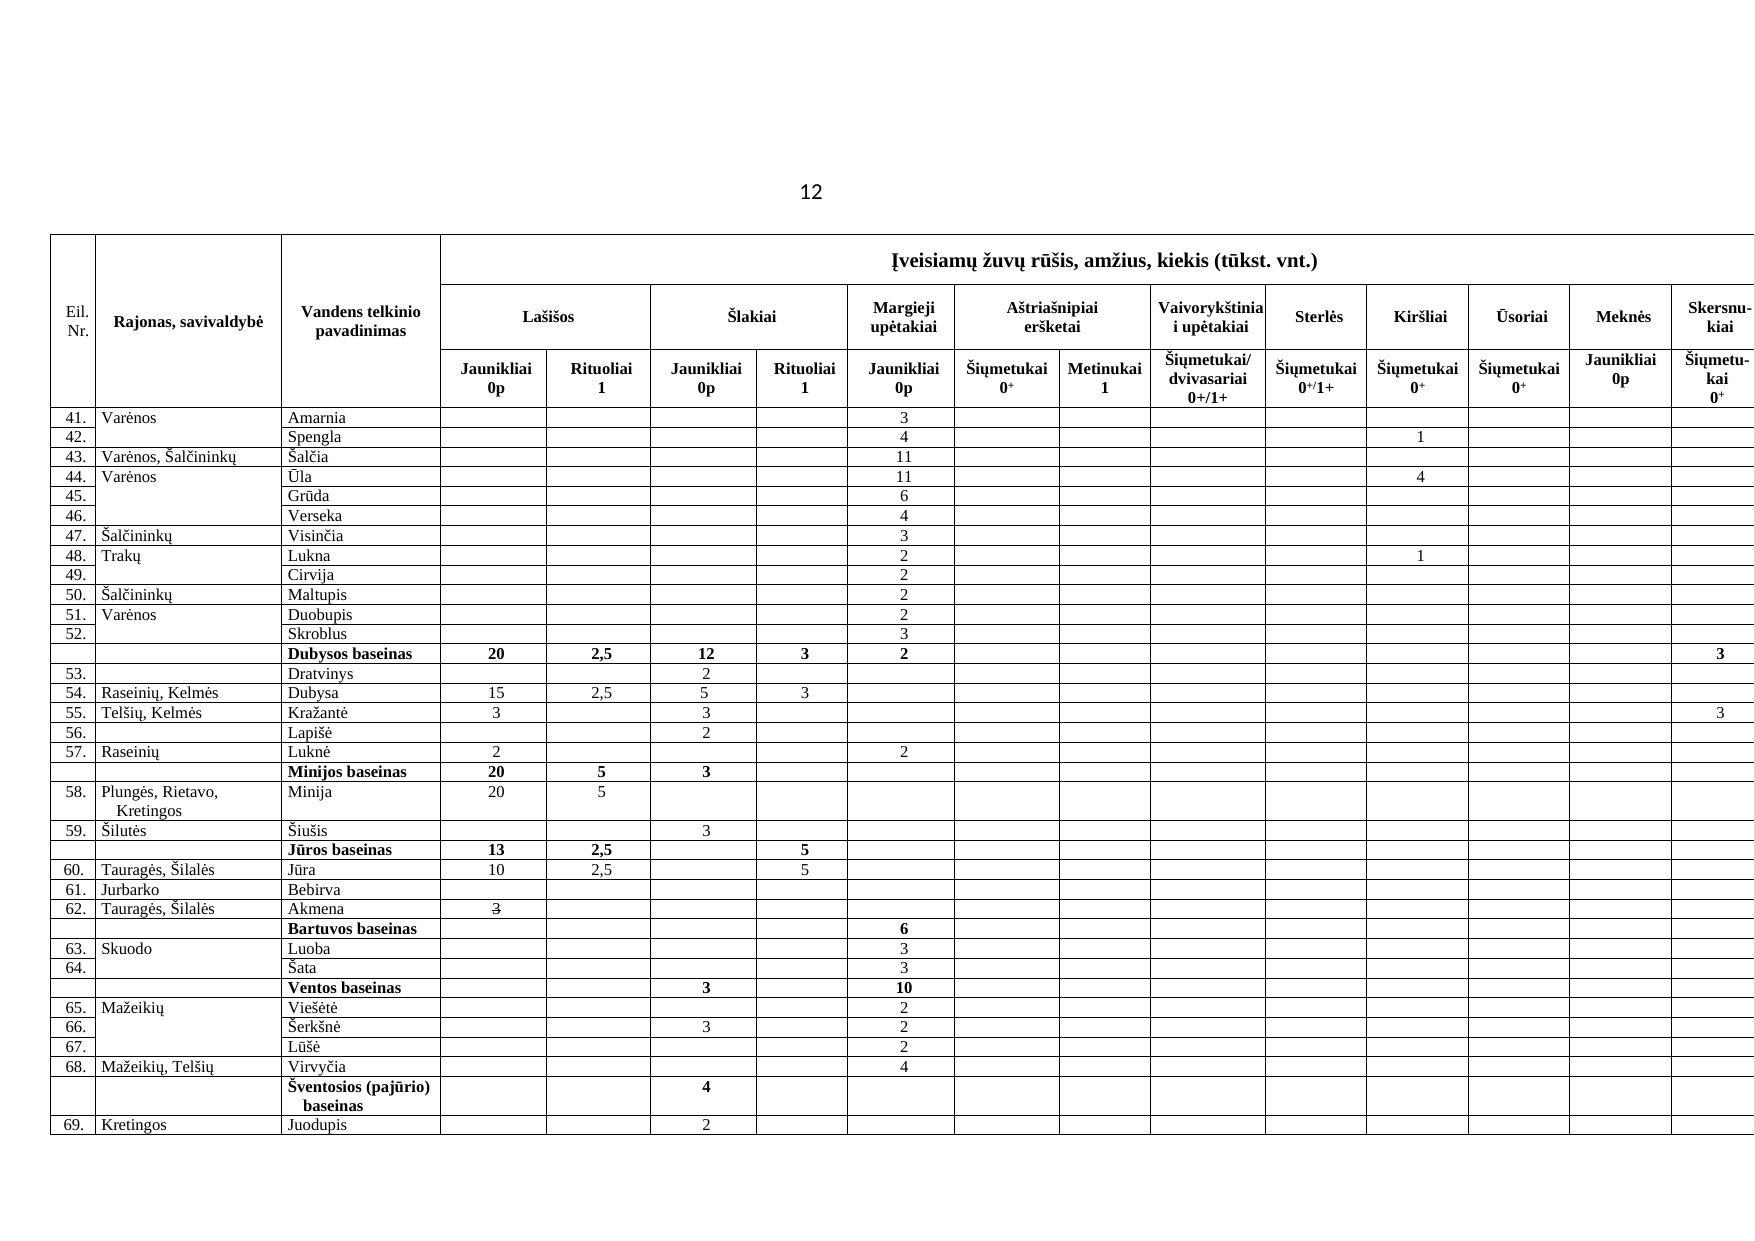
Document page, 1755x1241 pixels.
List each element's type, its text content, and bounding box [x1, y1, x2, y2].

table_cell [547, 1038, 650, 1056]
table_cell 3 [651, 1018, 756, 1036]
table_cell [1151, 487, 1265, 505]
table_cell [1151, 860, 1265, 879]
table_cell [1060, 526, 1150, 545]
table_cell [1060, 625, 1150, 643]
table_cell [547, 919, 650, 938]
table_cell 20 [441, 782, 546, 820]
table_cell [757, 959, 847, 977]
table_cell [848, 860, 954, 879]
table_cell [1060, 1116, 1150, 1134]
table_cell Šata [282, 959, 440, 977]
table_cell 3 [848, 939, 954, 958]
table_cell Meknės [1570, 285, 1671, 348]
table_cell [1060, 880, 1150, 899]
table_cell Plungės, Rietavo, Kretingos [96, 782, 281, 820]
table_cell 5 [757, 860, 847, 879]
table_cell 42. [51, 428, 95, 446]
table_cell [1570, 428, 1671, 446]
table_cell [1060, 644, 1150, 663]
table_cell [1151, 703, 1265, 722]
table_cell [1570, 880, 1671, 899]
table_cell [1060, 585, 1150, 604]
table_cell Visinčia [282, 526, 440, 545]
table_cell [1151, 467, 1265, 486]
table_cell [757, 723, 847, 742]
table_cell [547, 703, 650, 722]
table_cell [757, 821, 847, 839]
table_cell [1469, 585, 1569, 604]
table_cell [757, 1116, 847, 1134]
table_cell 61. [51, 880, 95, 899]
table_cell [1672, 1057, 1754, 1076]
table_cell [1570, 998, 1671, 1017]
table_cell [955, 841, 1059, 859]
table_cell Šventosios (pajūrio) baseinas [282, 1077, 440, 1115]
table_cell 52. [51, 625, 95, 643]
table_cell 56. [51, 723, 95, 742]
table_cell [757, 605, 847, 623]
table_cell Mažeikių, Telšių [96, 1057, 281, 1076]
table_cell Jaunikliai 0p [848, 350, 954, 407]
table_cell Grūda [282, 487, 440, 505]
table_cell 4 [1367, 467, 1468, 486]
table_cell 3 [651, 763, 756, 781]
table_cell Šiųmetukai 0+ [1367, 350, 1468, 407]
table_cell [547, 821, 650, 839]
table_cell [955, 684, 1059, 702]
table_cell [1151, 723, 1265, 742]
table_cell Jūros baseinas [282, 841, 440, 859]
table_cell Lūšė [282, 1038, 440, 1056]
table_cell [1060, 408, 1150, 427]
table_cell Spengla [282, 428, 440, 446]
table_cell [1367, 664, 1468, 683]
table_cell Cirvija [282, 566, 440, 584]
table_cell [1151, 664, 1265, 683]
table_cell [1672, 821, 1754, 839]
table_cell 5 [651, 684, 756, 702]
table_cell [441, 1038, 546, 1056]
table_cell [547, 998, 650, 1017]
table_cell [1151, 998, 1265, 1017]
table_cell [547, 959, 650, 977]
table_cell [1151, 448, 1265, 466]
table_cell 68. [51, 1057, 95, 1076]
table_cell [1151, 546, 1265, 564]
table_cell 11 [848, 467, 954, 486]
table_cell 59. [51, 821, 95, 839]
table_cell Varėnos [96, 467, 281, 525]
table_cell [1266, 860, 1366, 879]
table_cell [1672, 1018, 1754, 1036]
table_cell 49. [51, 566, 95, 584]
table_cell [547, 1018, 650, 1036]
table_cell [1469, 1057, 1569, 1076]
table_cell [651, 487, 756, 505]
table_cell 15 [441, 684, 546, 702]
table_cell [651, 506, 756, 525]
table_cell [651, 526, 756, 545]
table_cell [1151, 1038, 1265, 1056]
table_cell [651, 959, 756, 977]
table_cell Minija [282, 782, 440, 820]
table_cell [1151, 821, 1265, 839]
table_cell [547, 605, 650, 623]
table_cell [1266, 1116, 1366, 1134]
table_cell [1672, 487, 1754, 505]
table_cell [1570, 841, 1671, 859]
table_cell [1672, 1116, 1754, 1134]
table_cell [651, 841, 756, 859]
table_cell Šiųmetukai 0+ [1469, 350, 1569, 407]
table_cell [1367, 585, 1468, 604]
table_cell [757, 979, 847, 997]
table_cell [1266, 763, 1366, 781]
table_cell [1672, 625, 1754, 643]
table_cell [1060, 664, 1150, 683]
table_cell 6 [848, 919, 954, 938]
table_cell [955, 1018, 1059, 1036]
table_cell [955, 880, 1059, 899]
table_cell [547, 625, 650, 643]
table_cell [1060, 939, 1150, 958]
table_cell [1570, 448, 1671, 466]
table_cell [1469, 428, 1569, 446]
table_cell [1266, 506, 1366, 525]
table_cell [1060, 428, 1150, 446]
table_cell [441, 821, 546, 839]
table_cell [96, 841, 281, 859]
table_cell [1672, 763, 1754, 781]
table_cell [1151, 782, 1265, 820]
table_cell [1266, 448, 1366, 466]
table_cell [547, 428, 650, 446]
table_cell Metinukai 1 [1060, 350, 1150, 407]
table_cell 1 [1367, 428, 1468, 446]
table_cell [1570, 408, 1671, 427]
table_cell [955, 644, 1059, 663]
table_cell [1266, 684, 1366, 702]
table_cell [547, 566, 650, 584]
table_cell [651, 880, 756, 899]
table_cell [1266, 939, 1366, 958]
table_cell 41. [51, 408, 95, 427]
table_cell 2,5 [547, 684, 650, 702]
table_cell [651, 625, 756, 643]
table_cell [1469, 998, 1569, 1017]
table_cell [1672, 1038, 1754, 1056]
table_cell Bartuvos baseinas [282, 919, 440, 938]
table_cell [1151, 939, 1265, 958]
table_cell [757, 998, 847, 1017]
table_cell Šalčia [282, 448, 440, 466]
table_cell [1060, 1077, 1150, 1115]
table_cell [1672, 506, 1754, 525]
table_cell [1469, 763, 1569, 781]
table_cell [757, 782, 847, 820]
table_cell Šiųmetu-kai 0+ [1672, 350, 1754, 407]
table_cell [96, 979, 281, 997]
table_cell [1570, 605, 1671, 623]
table_cell [1266, 703, 1366, 722]
table_cell [1367, 782, 1468, 820]
table_cell [1266, 408, 1366, 427]
table_cell Sterlės [1266, 285, 1366, 348]
table_cell Rituoliai 1 [757, 350, 847, 407]
table_cell 1 [1367, 546, 1468, 564]
table_cell [96, 1077, 281, 1115]
table_cell [1367, 998, 1468, 1017]
table_cell [955, 1116, 1059, 1134]
table_cell [955, 939, 1059, 958]
table_cell [651, 919, 756, 938]
table_cell [441, 1077, 546, 1115]
table_cell [1469, 546, 1569, 564]
table_cell [1151, 743, 1265, 761]
table_cell [1060, 979, 1150, 997]
table_cell 2 [848, 585, 954, 604]
table_cell 2 [651, 664, 756, 683]
table_cell [96, 644, 281, 663]
table_cell Šiųmetukai 0+ [955, 350, 1059, 407]
table_cell [1266, 566, 1366, 584]
table_cell [1469, 919, 1569, 938]
table_cell [1367, 408, 1468, 427]
table_cell [1367, 919, 1468, 938]
table_cell [1367, 723, 1468, 742]
table_cell [1266, 1057, 1366, 1076]
table_cell Dubysa [282, 684, 440, 702]
table_cell [757, 664, 847, 683]
table_cell Bebirva [282, 880, 440, 899]
table_cell [547, 526, 650, 545]
table_cell 2 [848, 644, 954, 663]
table_cell [757, 467, 847, 486]
table_cell [1469, 979, 1569, 997]
table_cell [955, 763, 1059, 781]
table_cell Margieji upėtakiai [848, 285, 954, 348]
table_cell [848, 703, 954, 722]
table_cell Varėnos [96, 605, 281, 643]
table_cell [757, 1018, 847, 1036]
table_cell 50. [51, 585, 95, 604]
table_header Įveisiamų žuvų rūšis, amžius, kiekis (tūkst. vnt.) [441, 235, 1754, 284]
table_cell [1570, 821, 1671, 839]
table_cell [1367, 959, 1468, 977]
table_cell [51, 1077, 95, 1115]
table_cell [547, 880, 650, 899]
table_cell 20 [441, 763, 546, 781]
table_cell [1060, 821, 1150, 839]
table_cell [1570, 919, 1671, 938]
table_cell [955, 605, 1059, 623]
table_cell [96, 763, 281, 781]
table_cell [1266, 979, 1366, 997]
table_cell [651, 448, 756, 466]
table_cell [1266, 900, 1366, 918]
table_cell [848, 1116, 954, 1134]
table_cell 58. [51, 782, 95, 820]
table_cell 64. [51, 959, 95, 977]
table_cell [1060, 998, 1150, 1017]
table_cell [757, 585, 847, 604]
table_cell [651, 998, 756, 1017]
table_cell [1151, 684, 1265, 702]
table_cell [1367, 821, 1468, 839]
table_cell [1570, 585, 1671, 604]
table_cell [757, 448, 847, 466]
table_cell [1266, 782, 1366, 820]
table_cell [757, 408, 847, 427]
table_cell [1367, 448, 1468, 466]
table_cell Lapišė [282, 723, 440, 742]
table_cell [1570, 1018, 1671, 1036]
table_cell [1060, 546, 1150, 564]
table_cell [1672, 998, 1754, 1017]
table_cell Vaivorykštiniai upėtakiai [1151, 285, 1265, 348]
table_cell [955, 1038, 1059, 1056]
table_cell [96, 919, 281, 938]
table_cell [547, 1077, 650, 1115]
table_cell [547, 467, 650, 486]
table_cell 2,5 [547, 860, 650, 879]
table_cell [1367, 841, 1468, 859]
table_cell [1060, 684, 1150, 702]
table_cell [1672, 880, 1754, 899]
table_cell [547, 743, 650, 761]
table_cell [1672, 979, 1754, 997]
table_cell 2 [848, 1018, 954, 1036]
table_cell [547, 546, 650, 564]
table_cell [955, 487, 1059, 505]
table_cell Dubysos baseinas [282, 644, 440, 663]
table_cell Skuodo [96, 939, 281, 977]
table_cell [1570, 467, 1671, 486]
table_cell [1469, 684, 1569, 702]
table_cell [651, 546, 756, 564]
table_cell [1672, 782, 1754, 820]
table_cell [1367, 1077, 1468, 1115]
table_cell [1367, 625, 1468, 643]
table_cell [1060, 841, 1150, 859]
table_cell [1367, 684, 1468, 702]
table_cell [547, 1057, 650, 1076]
table_cell [1469, 880, 1569, 899]
table_cell [1672, 526, 1754, 545]
table_cell Jaunikliai 0p [651, 350, 756, 407]
table_cell [651, 1057, 756, 1076]
table_cell [1469, 605, 1569, 623]
table_cell [651, 860, 756, 879]
table_cell [1151, 526, 1265, 545]
table_cell [1151, 585, 1265, 604]
table_cell [1367, 644, 1468, 663]
table_cell [1469, 448, 1569, 466]
table_cell [1266, 644, 1366, 663]
table_cell [441, 664, 546, 683]
table_cell [441, 546, 546, 564]
table_header Vandens telkinio pavadinimas [282, 235, 440, 407]
table_cell [955, 782, 1059, 820]
table_cell Rituoliai 1 [547, 350, 650, 407]
table_cell [1151, 880, 1265, 899]
table_cell 3 [651, 703, 756, 722]
table_cell [441, 625, 546, 643]
table_cell 3 [757, 684, 847, 702]
table_cell [1469, 1038, 1569, 1056]
table_cell [1570, 1057, 1671, 1076]
table_cell Mažeikių [96, 998, 281, 1056]
table_cell [757, 900, 847, 918]
table_cell [1266, 664, 1366, 683]
table_cell [1570, 763, 1671, 781]
table_cell 63. [51, 939, 95, 958]
table_cell [1469, 959, 1569, 977]
table_cell [96, 723, 281, 742]
table_cell [1570, 959, 1671, 977]
table_cell [1151, 625, 1265, 643]
table_cell 67. [51, 1038, 95, 1056]
table_cell [1672, 605, 1754, 623]
table_cell 2 [848, 743, 954, 761]
table_cell [651, 467, 756, 486]
table_cell [1672, 428, 1754, 446]
table_cell [757, 546, 847, 564]
table_cell [1469, 841, 1569, 859]
table_cell 3 [1672, 703, 1754, 722]
table_cell 3 [848, 959, 954, 977]
table_header Eil. Nr. [51, 235, 95, 407]
table_cell 2 [651, 1116, 756, 1134]
table_cell Virvyčia [282, 1057, 440, 1076]
table_cell [441, 998, 546, 1017]
table_cell [1469, 743, 1569, 761]
table_cell [651, 1038, 756, 1056]
table_cell [1367, 1057, 1468, 1076]
table_cell [1469, 566, 1569, 584]
table_header Rajonas, savivaldybė [96, 235, 281, 407]
table_cell Varėnos [96, 408, 281, 446]
table_cell [1266, 743, 1366, 761]
table_cell [955, 1057, 1059, 1076]
table_cell Luoba [282, 939, 440, 958]
table_cell 5 [547, 763, 650, 781]
table_cell [1151, 1018, 1265, 1036]
table_cell [1266, 821, 1366, 839]
table_cell [1060, 919, 1150, 938]
table_cell [757, 428, 847, 446]
table_cell [1266, 605, 1366, 623]
table_cell Telšių, Kelmės [96, 703, 281, 722]
table_cell [1151, 506, 1265, 525]
table_cell [547, 487, 650, 505]
table_cell Tauragės, Šilalės [96, 860, 281, 879]
table_cell [547, 506, 650, 525]
table_cell [1469, 1116, 1569, 1134]
table_cell [651, 585, 756, 604]
table_cell [1367, 487, 1468, 505]
table_cell [1469, 664, 1569, 683]
table_cell [441, 408, 546, 427]
table_cell [955, 408, 1059, 427]
table_cell [1469, 939, 1569, 958]
table_cell [1151, 919, 1265, 938]
table_cell [757, 487, 847, 505]
table_cell 54. [51, 684, 95, 702]
table_cell [1672, 939, 1754, 958]
table_cell [441, 526, 546, 545]
table_cell [955, 428, 1059, 446]
table_cell [1060, 1018, 1150, 1036]
table_cell 2 [848, 1038, 954, 1056]
table_cell [1672, 900, 1754, 918]
table_cell [547, 664, 650, 683]
table_cell Luknė [282, 743, 440, 761]
table_cell [1060, 763, 1150, 781]
table_cell [848, 763, 954, 781]
table_cell [1672, 664, 1754, 683]
table_cell 57. [51, 743, 95, 761]
table_cell 6 [848, 487, 954, 505]
table_cell [51, 763, 95, 781]
table_cell [441, 939, 546, 958]
table_cell 43. [51, 448, 95, 466]
table_cell [1672, 841, 1754, 859]
table_cell [51, 919, 95, 938]
table_cell [96, 664, 281, 683]
table_cell [955, 998, 1059, 1017]
table_cell [1469, 467, 1569, 486]
table_cell 44. [51, 467, 95, 486]
table_cell 53. [51, 664, 95, 683]
table_cell [1266, 526, 1366, 545]
table_cell [1060, 1057, 1150, 1076]
table_cell [757, 566, 847, 584]
table_cell Raseinių [96, 743, 281, 761]
table_cell [441, 1116, 546, 1134]
table_cell 55. [51, 703, 95, 722]
table_cell Verseka [282, 506, 440, 525]
table_cell 10 [441, 860, 546, 879]
table_cell [1367, 566, 1468, 584]
table_cell [1672, 448, 1754, 466]
table_cell 5 [547, 782, 650, 820]
table_cell [955, 723, 1059, 742]
table_cell [441, 1057, 546, 1076]
table_cell [955, 900, 1059, 918]
table_cell [1266, 1038, 1366, 1056]
table_cell [441, 1018, 546, 1036]
table_cell [1367, 506, 1468, 525]
table_cell [1367, 880, 1468, 899]
table_cell [1266, 841, 1366, 859]
table_cell [1469, 1077, 1569, 1115]
table_cell Šerkšnė [282, 1018, 440, 1036]
table_cell Lukna [282, 546, 440, 564]
table_cell [1060, 703, 1150, 722]
table_cell [1266, 959, 1366, 977]
table_cell [1570, 1038, 1671, 1056]
table_cell [651, 743, 756, 761]
table_cell Viešėtė [282, 998, 440, 1017]
table_cell [651, 939, 756, 958]
table_cell Skroblus [282, 625, 440, 643]
table_cell Šiušis [282, 821, 440, 839]
table_cell 4 [651, 1077, 756, 1115]
table_cell [955, 625, 1059, 643]
table_cell 12 [651, 644, 756, 663]
table_cell [1570, 782, 1671, 820]
table_cell [651, 428, 756, 446]
table_cell [757, 506, 847, 525]
table_cell 4 [848, 428, 954, 446]
table_cell [1266, 428, 1366, 446]
table_cell 3 [651, 979, 756, 997]
table_cell 4 [848, 1057, 954, 1076]
table_cell [1570, 526, 1671, 545]
table_cell [1367, 763, 1468, 781]
table_cell [441, 467, 546, 486]
table_cell [1672, 546, 1754, 564]
table_cell [1060, 959, 1150, 977]
table_cell [1367, 900, 1468, 918]
table_cell 60. [51, 860, 95, 879]
table_cell Akmena [282, 900, 440, 918]
table_cell Maltupis [282, 585, 440, 604]
table_cell [848, 1077, 954, 1115]
table_cell [1266, 998, 1366, 1017]
table_cell [1367, 860, 1468, 879]
table_cell [1151, 644, 1265, 663]
table_cell [848, 900, 954, 918]
table_cell Amarnia [282, 408, 440, 427]
table_cell Jaunikliai 0p [441, 350, 546, 407]
table_cell [1570, 703, 1671, 722]
table_cell Varėnos, Šalčininkų [96, 448, 281, 466]
table_cell [1469, 703, 1569, 722]
table_cell Trakų [96, 546, 281, 584]
table_cell [757, 919, 847, 938]
table_cell Kiršliai [1367, 285, 1468, 348]
table_cell [955, 959, 1059, 977]
table_cell [1570, 1077, 1671, 1115]
table_cell Tauragės, Šilalės [96, 900, 281, 918]
table_cell Jūra [282, 860, 440, 879]
table_cell [1469, 625, 1569, 643]
table_cell [757, 703, 847, 722]
table_cell [1672, 1077, 1754, 1115]
table_cell [955, 979, 1059, 997]
table_cell [1469, 526, 1569, 545]
table_cell Duobupis [282, 605, 440, 623]
table_cell 3 [441, 703, 546, 722]
table_cell Šilutės [96, 821, 281, 839]
table_cell [1469, 487, 1569, 505]
table_cell [1672, 566, 1754, 584]
table_cell [1151, 428, 1265, 446]
table_cell Jaunikliai 0p [1570, 350, 1671, 407]
table_cell [1672, 723, 1754, 742]
table_cell 3 [848, 408, 954, 427]
table_cell 3 [757, 644, 847, 663]
table_cell [547, 979, 650, 997]
table_cell Juodupis [282, 1116, 440, 1134]
table_cell 3 [848, 526, 954, 545]
table_cell [1469, 900, 1569, 918]
table_cell [1151, 959, 1265, 977]
table_cell 10 [848, 979, 954, 997]
table_cell [1060, 467, 1150, 486]
table_cell [1570, 625, 1671, 643]
table_cell [757, 763, 847, 781]
table_cell [1367, 605, 1468, 623]
table_cell [1151, 605, 1265, 623]
table_cell [441, 723, 546, 742]
table_cell Ventos baseinas [282, 979, 440, 997]
table_cell [547, 723, 650, 742]
table_cell [547, 1116, 650, 1134]
table_cell [1060, 743, 1150, 761]
table_cell [1266, 1077, 1366, 1115]
table_cell 45. [51, 487, 95, 505]
table_cell 3 [848, 625, 954, 643]
table_cell 62. [51, 900, 95, 918]
table_cell [1151, 763, 1265, 781]
table_cell [1672, 919, 1754, 938]
table_cell [51, 644, 95, 663]
table_cell [955, 467, 1059, 486]
table_cell [1266, 1018, 1366, 1036]
table_cell [1570, 939, 1671, 958]
table_cell [1060, 487, 1150, 505]
table_cell [1570, 487, 1671, 505]
table_cell [1060, 900, 1150, 918]
table_cell [757, 880, 847, 899]
table_cell [1672, 959, 1754, 977]
table_cell [441, 566, 546, 584]
table_cell [441, 919, 546, 938]
table_cell 4 [848, 506, 954, 525]
table_cell [955, 566, 1059, 584]
table_cell [1060, 605, 1150, 623]
table_cell [955, 664, 1059, 683]
table_cell [757, 526, 847, 545]
table_cell [1570, 743, 1671, 761]
table_cell [1151, 1116, 1265, 1134]
table_cell [1060, 506, 1150, 525]
table_cell 66. [51, 1018, 95, 1036]
table_cell 2 [848, 546, 954, 564]
table_cell [1266, 723, 1366, 742]
table_cell [1367, 939, 1468, 958]
table_cell [1151, 566, 1265, 584]
table_cell 48. [51, 546, 95, 564]
table_cell [955, 821, 1059, 839]
table_cell [1469, 821, 1569, 839]
table_cell [757, 625, 847, 643]
table_cell [1060, 723, 1150, 742]
table_cell [1570, 900, 1671, 918]
table_cell [651, 900, 756, 918]
table_cell [651, 566, 756, 584]
table_cell [1672, 684, 1754, 702]
table_cell Ūla [282, 467, 440, 486]
table_cell 3 [1672, 644, 1754, 663]
table_cell [848, 684, 954, 702]
table_cell [955, 585, 1059, 604]
table_cell [1469, 644, 1569, 663]
table_cell [757, 1077, 847, 1115]
table_cell [1151, 841, 1265, 859]
table_cell [51, 841, 95, 859]
table_cell [1266, 919, 1366, 938]
table_cell Šalčininkų [96, 585, 281, 604]
table_cell [651, 408, 756, 427]
table_cell 2 [651, 723, 756, 742]
table_cell [651, 782, 756, 820]
table_cell [757, 1038, 847, 1056]
table_cell 2 [848, 605, 954, 623]
table_cell Skersnu-kiai [1672, 285, 1754, 348]
table_cell [1151, 1057, 1265, 1076]
table_cell [955, 546, 1059, 564]
table_cell 11 [848, 448, 954, 466]
table_cell 3 [441, 900, 546, 918]
table_cell [1367, 1018, 1468, 1036]
table_cell [441, 428, 546, 446]
table_cell [441, 506, 546, 525]
table_cell 69. [51, 1116, 95, 1134]
table_cell [1151, 1077, 1265, 1115]
table_cell [1151, 979, 1265, 997]
table_cell [1469, 506, 1569, 525]
table_cell [1060, 1038, 1150, 1056]
table_cell [1266, 625, 1366, 643]
table_cell [955, 743, 1059, 761]
table_cell Dratvinys [282, 664, 440, 683]
table_cell Jurbarko [96, 880, 281, 899]
table_cell [1367, 1116, 1468, 1134]
table_cell [1570, 1116, 1671, 1134]
table_cell [1266, 880, 1366, 899]
table_cell [955, 448, 1059, 466]
table_cell 5 [757, 841, 847, 859]
table_cell [1469, 723, 1569, 742]
table_cell [955, 526, 1059, 545]
table_cell [1266, 585, 1366, 604]
table_cell 2 [848, 566, 954, 584]
table_cell [1469, 860, 1569, 879]
table_cell 20 [441, 644, 546, 663]
table_cell [955, 919, 1059, 938]
table_cell [848, 841, 954, 859]
table_cell [1367, 526, 1468, 545]
table_cell Šiųmetukai/ dvivasariai 0+/1+ [1151, 350, 1265, 407]
table_cell [1672, 860, 1754, 879]
table_cell [51, 979, 95, 997]
table_cell [955, 506, 1059, 525]
table_cell [1570, 723, 1671, 742]
table_cell 51. [51, 605, 95, 623]
table_cell [441, 880, 546, 899]
table_cell Šlakiai [651, 285, 847, 348]
table_cell [1151, 408, 1265, 427]
table_cell [441, 487, 546, 505]
table_cell Ūsoriai [1469, 285, 1569, 348]
table_cell Šiųmetukai 0+/1+ [1266, 350, 1366, 407]
table_cell [1060, 448, 1150, 466]
table_cell [1672, 585, 1754, 604]
table_cell [757, 743, 847, 761]
table_cell [1367, 703, 1468, 722]
table_cell [1367, 743, 1468, 761]
table_cell [1469, 782, 1569, 820]
table_cell [955, 703, 1059, 722]
table_cell [1570, 979, 1671, 997]
table_cell [441, 605, 546, 623]
table_cell Kražantė [282, 703, 440, 722]
table_cell Kretingos [96, 1116, 281, 1134]
table_cell 2 [441, 743, 546, 761]
table_cell [1367, 1038, 1468, 1056]
table_cell 3 [651, 821, 756, 839]
table_cell [848, 821, 954, 839]
table_cell [955, 860, 1059, 879]
table_cell Šalčininkų [96, 526, 281, 545]
table_cell [1570, 644, 1671, 663]
table_cell 2 [848, 998, 954, 1017]
table_cell [757, 1057, 847, 1076]
table_cell [848, 880, 954, 899]
table_cell [1570, 684, 1671, 702]
table_cell [547, 900, 650, 918]
table_cell [848, 723, 954, 742]
table_cell [1469, 1018, 1569, 1036]
table_cell [1469, 408, 1569, 427]
table_cell [1266, 467, 1366, 486]
table_cell 2,5 [547, 644, 650, 663]
table_cell [441, 448, 546, 466]
table_cell [1060, 860, 1150, 879]
table_cell [441, 585, 546, 604]
table_cell [441, 959, 546, 977]
table_cell [1266, 546, 1366, 564]
table_cell [1672, 467, 1754, 486]
table_cell [848, 664, 954, 683]
table_cell [955, 1077, 1059, 1115]
table_cell [1570, 566, 1671, 584]
table_cell 13 [441, 841, 546, 859]
table_cell [1266, 487, 1366, 505]
table_cell [848, 782, 954, 820]
table_cell [1672, 743, 1754, 761]
table_cell 65. [51, 998, 95, 1017]
table_cell Lašišos [441, 285, 650, 348]
table_cell [1570, 546, 1671, 564]
table_cell [1367, 979, 1468, 997]
table_cell [651, 605, 756, 623]
table_cell 2,5 [547, 841, 650, 859]
table_cell Aštriašnipiai eršketai [955, 285, 1150, 348]
table_cell [547, 585, 650, 604]
table_cell Raseinių, Kelmės [96, 684, 281, 702]
table_cell [547, 408, 650, 427]
table_cell [1060, 782, 1150, 820]
table_cell [757, 939, 847, 958]
table_cell [1570, 664, 1671, 683]
table_cell Minijos baseinas [282, 763, 440, 781]
table_cell [441, 979, 546, 997]
table_cell [547, 939, 650, 958]
table_cell [1151, 900, 1265, 918]
table_cell 47. [51, 526, 95, 545]
table_cell [1570, 860, 1671, 879]
table_cell [1570, 506, 1671, 525]
table_cell [1060, 566, 1150, 584]
table_cell [1672, 408, 1754, 427]
table_cell [547, 448, 650, 466]
table_cell 46. [51, 506, 95, 525]
